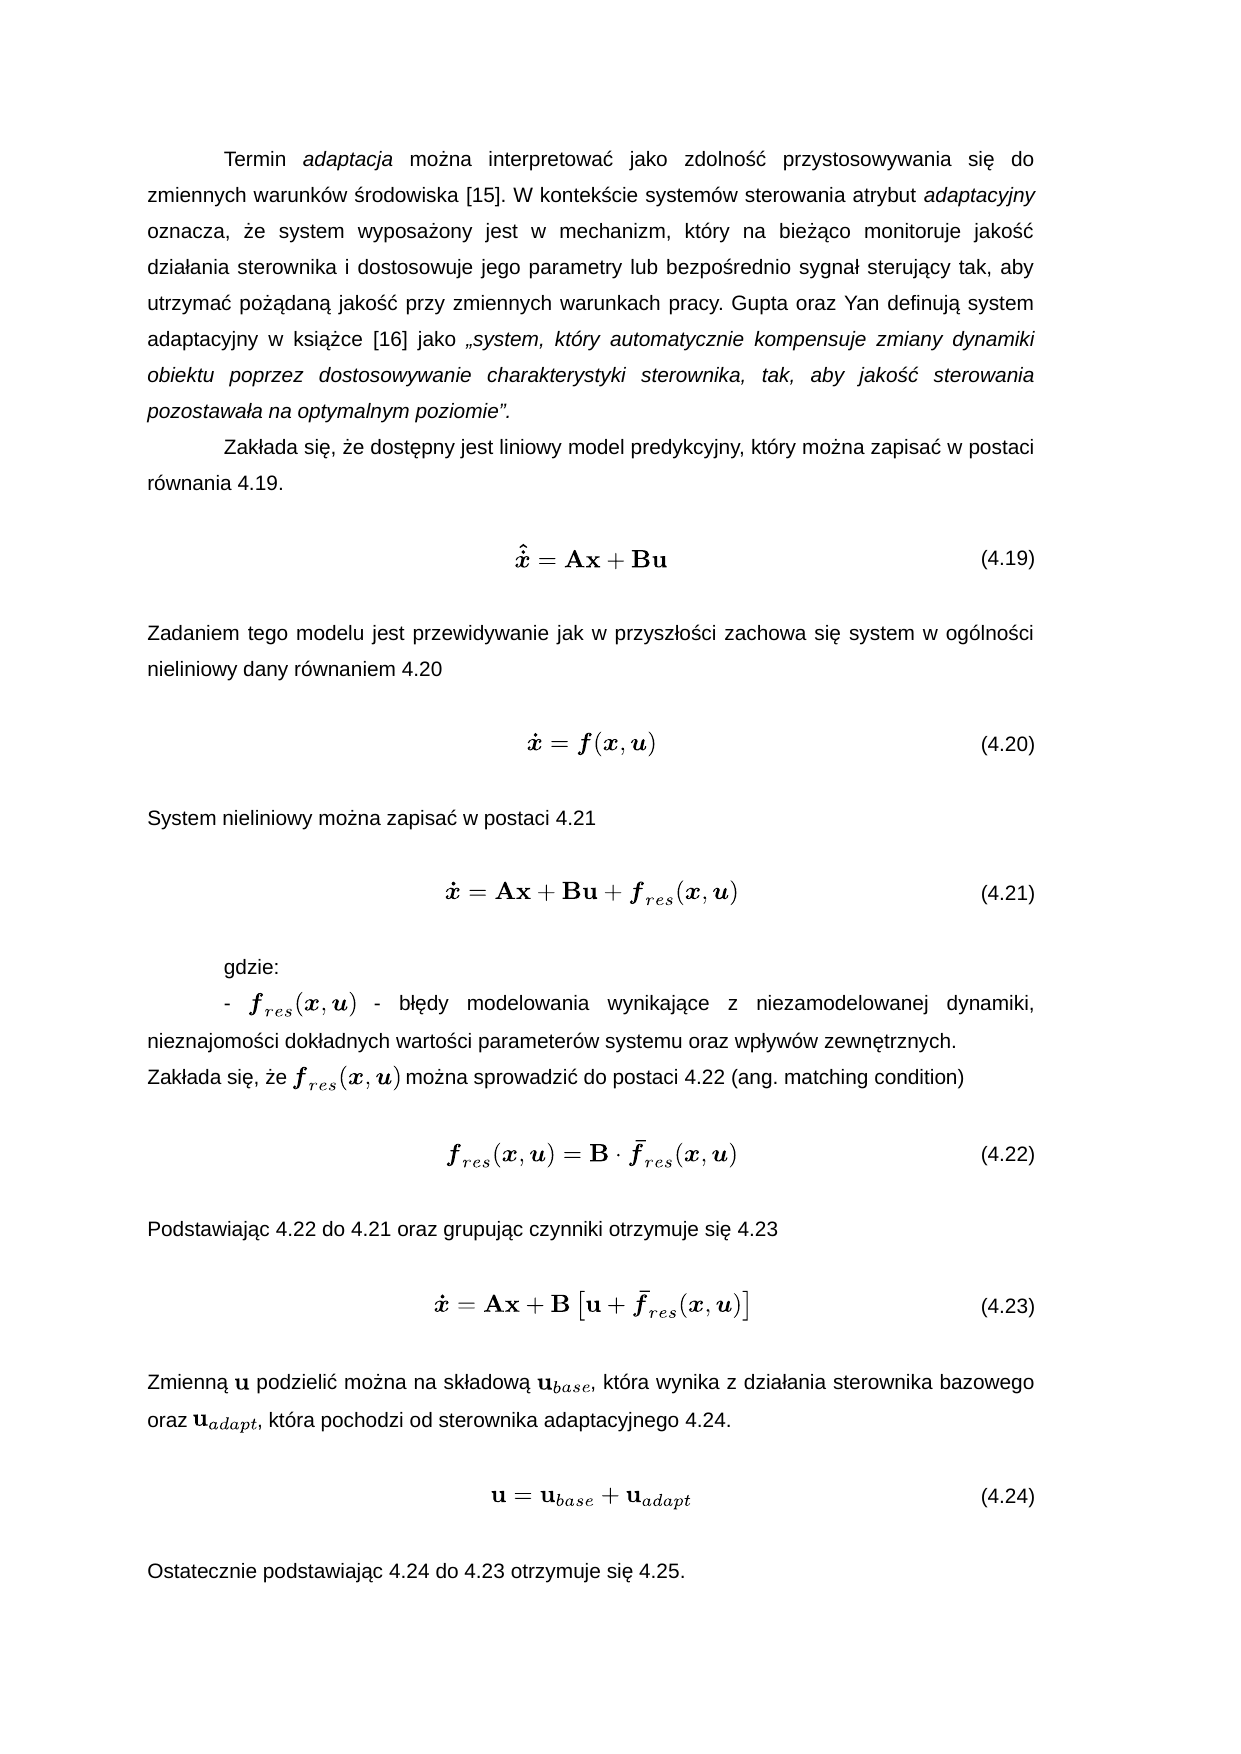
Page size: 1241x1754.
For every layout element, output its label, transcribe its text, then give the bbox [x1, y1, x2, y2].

text Podstawiając 4.22 do 4.21 oraz grupując czynniki otrzymuje się 4.23 [147, 1217, 1035, 1241]
text (4.24) [147, 1482, 1035, 1509]
text [147, 1140, 635, 1168]
text (4.19) [147, 544, 1035, 572]
text gdzie: [147, 955, 1035, 979]
text [147, 1291, 580, 1321]
text (4.21) [147, 879, 1035, 905]
text - - błędy modelowania wynikające z niezamodelowanej dynamiki, nieznajomości dokładnych wartości parameterów systemu oraz wpływów zewnętrznych. [147, 991, 1035, 1053]
text System nieliniowy można zapisać w postaci 4.21 [147, 806, 1035, 830]
text Zmienną podzielić można na składową , która wynika z działania sterownika bazowego oraz , która pochodzi od sterownika adaptacyjnego 4.24. [147, 1370, 1035, 1433]
text Zakłada się, że dostępny jest liniowy model predykcyjny, który można zapisać w postaci równania 4.19. [147, 434, 1035, 494]
text Zakłada się, że można sprowadzić do postaci 4.22 (ang. matching condition) [147, 1064, 1035, 1091]
text Ostatecznie podstawiając 4.24 do 4.23 otrzymuje się 4.25. [147, 1559, 1035, 1583]
text (4.22) [646, 1140, 1035, 1168]
text (4.23) [748, 1291, 1035, 1321]
text [147, 731, 600, 756]
text Zadaniem tego modelu jest przewidywanie jak w przyszłości zachowa się system w ogólności nieliniowy dany równaniem 4.20 [147, 621, 1035, 681]
text Termin adaptacja można interpretować jako zdolność przystosowywania się do zmiennych warunków środowiska [15]. W kontekście systemów sterowania atrybut adaptacyjny oznacza, że system wyposażony jest w mechanizm, który na bieżąco monitoruje jakość działania sterownika i dostosowuje jego parametry lub bezpośrednio sygnał sterujący tak, aby utrzymać pożądaną jakość przy zmiennych warunkach pracy. Gupta oraz Yan definują system adaptacyjny w książce [16] jako „system, który automatycznie kompensuje zmiany dynamiki obiektu poprzez dostosowywanie charakterystyki sterownika, tak, aby jakość sterowania pozostawała na optymalnym poziomie”. [147, 147, 1035, 422]
text (4.20) [650, 731, 1035, 756]
